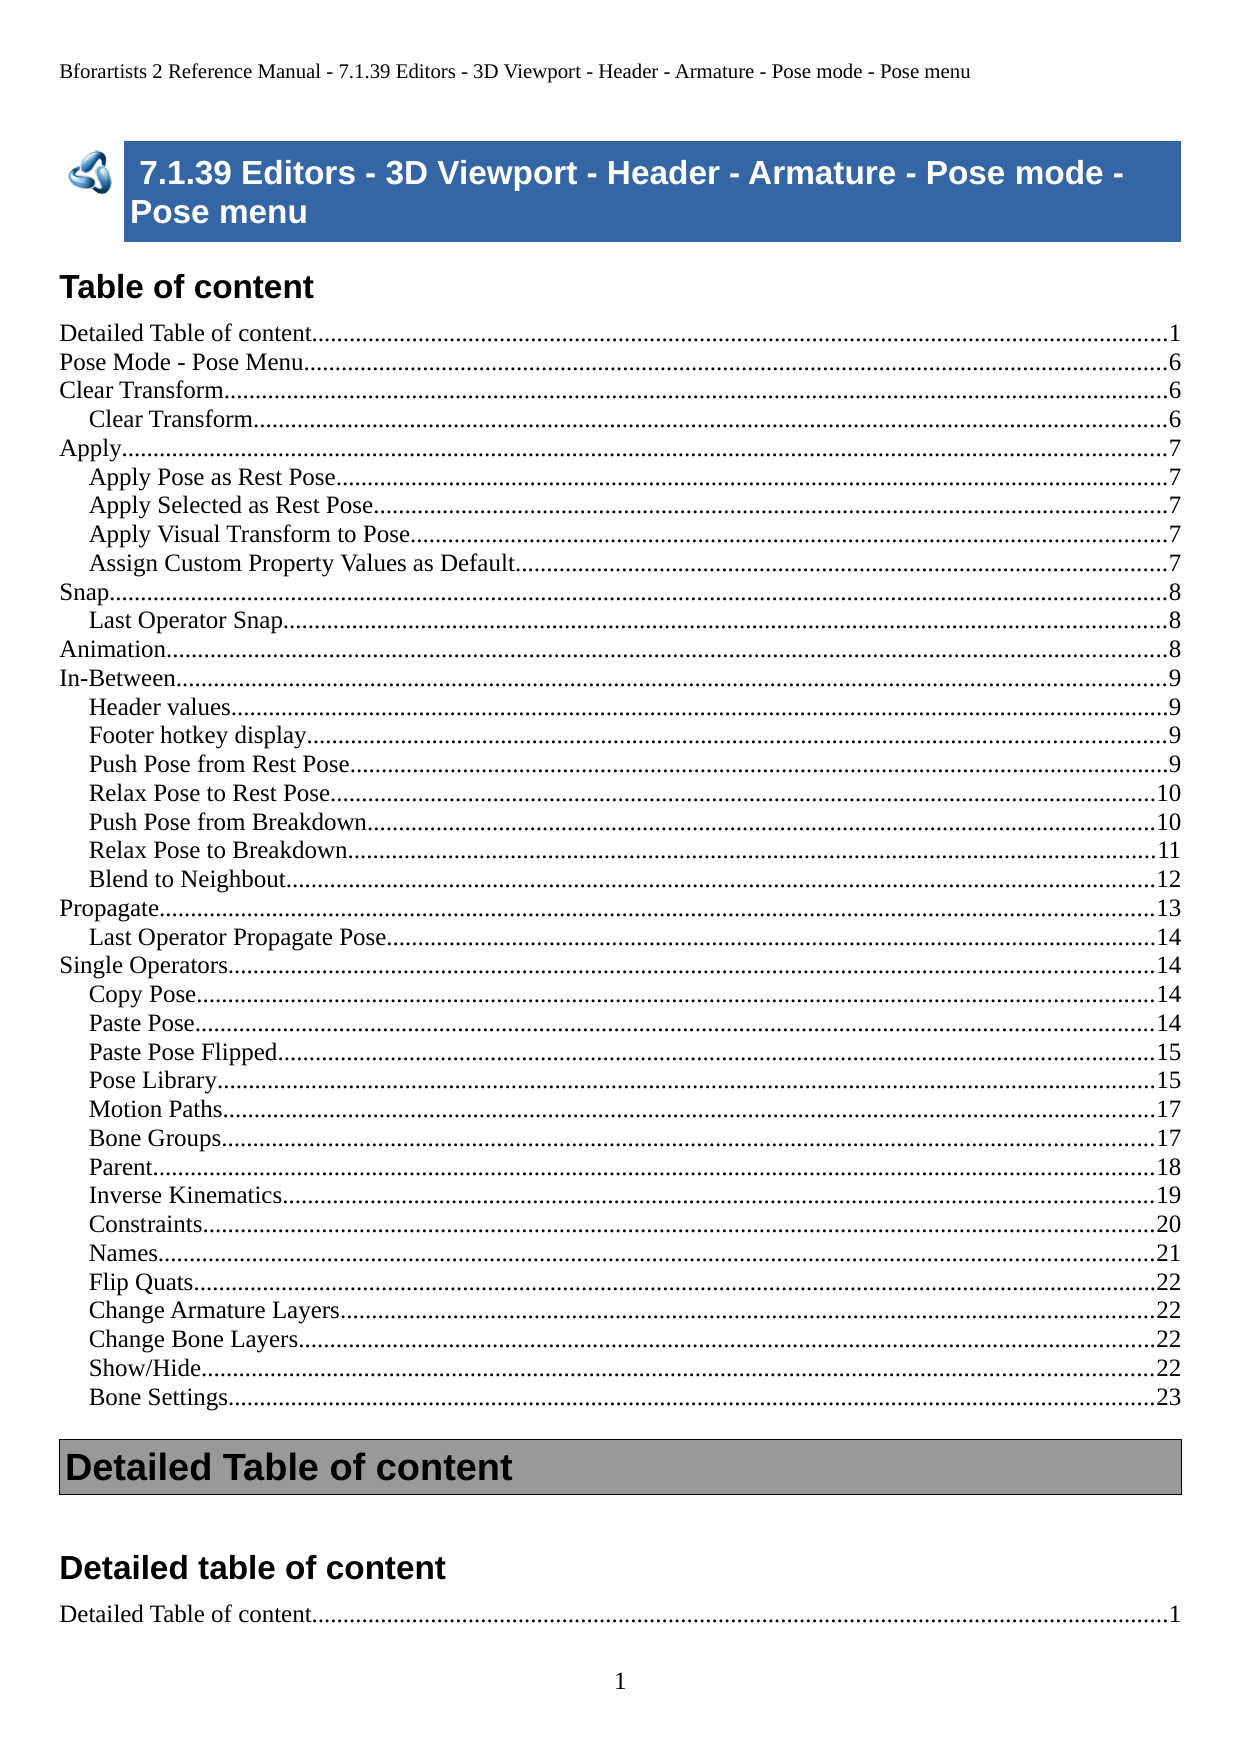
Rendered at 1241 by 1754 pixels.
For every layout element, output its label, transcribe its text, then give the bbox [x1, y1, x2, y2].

text Detailed Table of content 1 [59, 318, 1181, 347]
text Motion Paths 17 [88, 1094, 1181, 1123]
picture [65, 147, 114, 197]
table_header Detailed Table of content [60, 1440, 1181, 1494]
text Propagate 13 [59, 893, 1181, 922]
table_header [59, 141, 124, 242]
text Flip Quats 22 [88, 1267, 1181, 1295]
text Bone Groups 17 [88, 1123, 1181, 1152]
text Clear Transform 6 [59, 375, 1181, 404]
text Apply Selected as Rest Pose 7 [88, 490, 1181, 519]
text Footer hotkey display 9 [88, 720, 1181, 749]
text Last Operator Propagate Pose 14 [88, 922, 1181, 950]
text Last Operator Snap 8 [88, 605, 1181, 634]
text Show/Hide 22 [88, 1353, 1181, 1382]
text Apply 7 [59, 433, 1181, 462]
text Pose Mode - Pose Menu 6 [59, 347, 1181, 375]
text Inverse Kinematics 19 [88, 1180, 1181, 1209]
text Animation 8 [59, 634, 1181, 663]
text Push Pose from Breakdown 10 [88, 807, 1181, 835]
text Apply Visual Transform to Pose 7 [88, 519, 1181, 548]
text Apply Pose as Rest Pose 7 [88, 462, 1181, 490]
text Parent 18 [88, 1152, 1181, 1180]
text Bone Settings 23 [88, 1382, 1181, 1410]
text Single Operators 14 [59, 950, 1181, 979]
text Clear Transform 6 [88, 404, 1181, 433]
text Copy Pose 14 [88, 979, 1181, 1008]
subtitle Detailed table of content [59, 1548, 1181, 1587]
text Snap 8 [59, 577, 1181, 605]
text Constraints 20 [88, 1209, 1181, 1238]
table_header 7.1.39 Editors - 3D Viewport - Header - Armature - Pose mode - Pose menu [124, 141, 1181, 242]
text Paste Pose Flipped 15 [88, 1037, 1181, 1065]
text Blend to Neighbout 12 [88, 864, 1181, 893]
text Change Armature Layers 22 [88, 1295, 1181, 1324]
text In-Between 9 [59, 663, 1181, 692]
text Relax Pose to Rest Pose 10 [88, 778, 1181, 807]
text Assign Custom Property Values as Default 7 [88, 548, 1181, 577]
text Relax Pose to Breakdown 11 [88, 835, 1181, 864]
text Detailed Table of content 1 [59, 1599, 1181, 1628]
text Pose Library 15 [88, 1065, 1181, 1094]
text Paste Pose 14 [88, 1008, 1181, 1037]
text Names 21 [88, 1238, 1181, 1267]
subtitle Table of content [59, 267, 1181, 305]
text Push Pose from Rest Pose 9 [88, 749, 1181, 778]
text Change Bone Layers 22 [88, 1324, 1181, 1353]
text Header values 9 [88, 692, 1181, 720]
